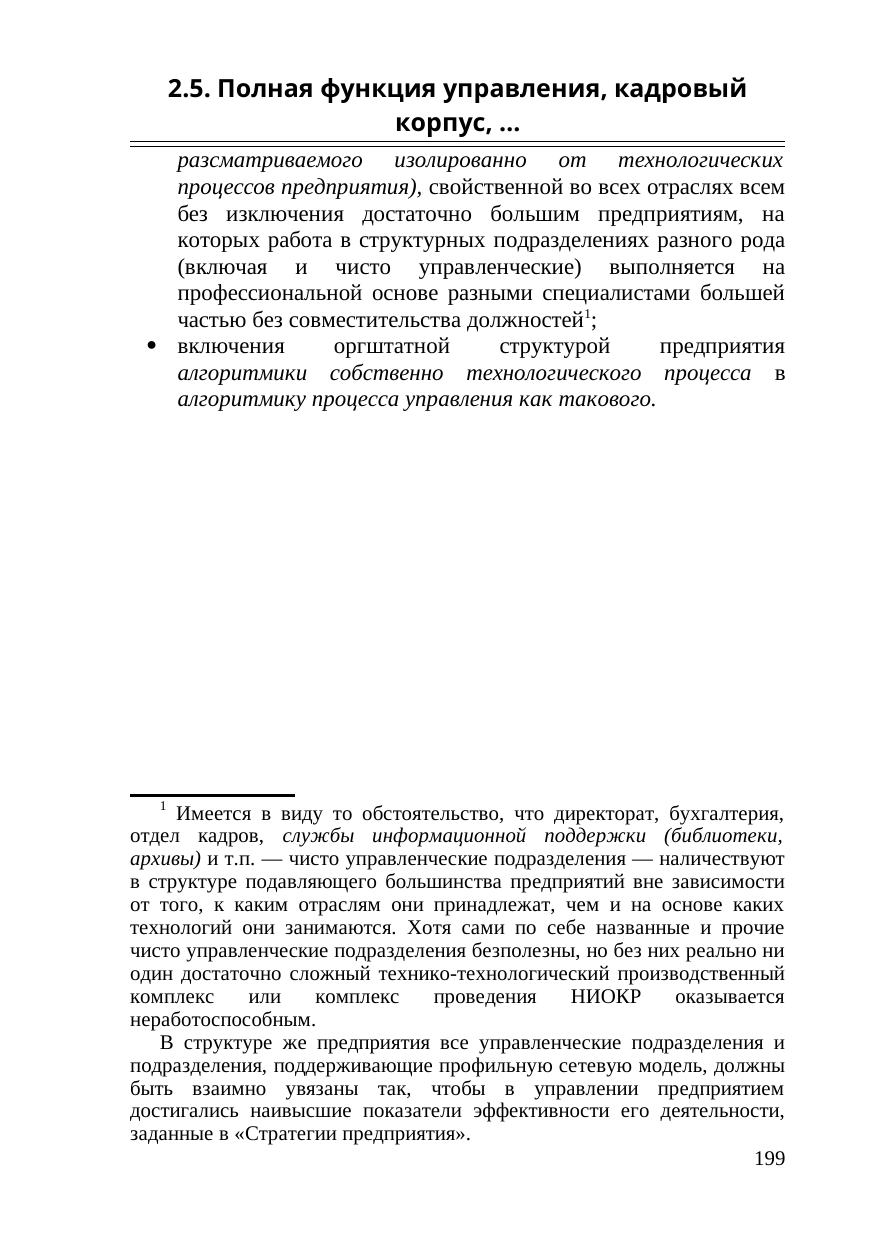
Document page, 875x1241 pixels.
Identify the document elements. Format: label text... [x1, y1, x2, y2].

list Имеется в виду то обстоятельство, что директорат, бухгалтерия, отдел кадров, службы информационной поддержки (библиотеки, архивы) и т.п. — чисто управленческие подразделения — наличествуют в структуре подавляющего большинства предприятий вне зависимости от того, к каким отраслям они принадлежат, чем и на основе каких технологий они занимаются. Хотя сами по себе названные и прочие чисто управленческие подразделения безполезны, но без них реально ни один достаточно сложный технико-технологический производственный комплекс или комплекс проведения НИОКР оказывается неработоспособным. [130, 802, 785, 1031]
list разсматриваемого изолированно от технологических процессов предприятия), свойственной во всех отраслях всем без изключения достаточно большим предприятиям, на которых работа в структурных подразделениях разного рода (включая и чисто управленческие) выполняется на профессиональной основе разными специалистами большей частью без совместительства должностей; [148, 147, 785, 332]
list включения оргштатной структурой предприятия алгоритмики собственно технологического процесса в алгоритмику процесса управления как такового. [148, 332, 785, 412]
list В структуре же предприятия все управленческие подразделения и подразделения, поддерживающие профильную сетевую модель, должны быть взаимно увязаны так, чтобы в управлении предприятием достигались наивысшие показатели эффективности его деятельности, заданные в «Стратегии предприятия». [130, 1031, 785, 1145]
